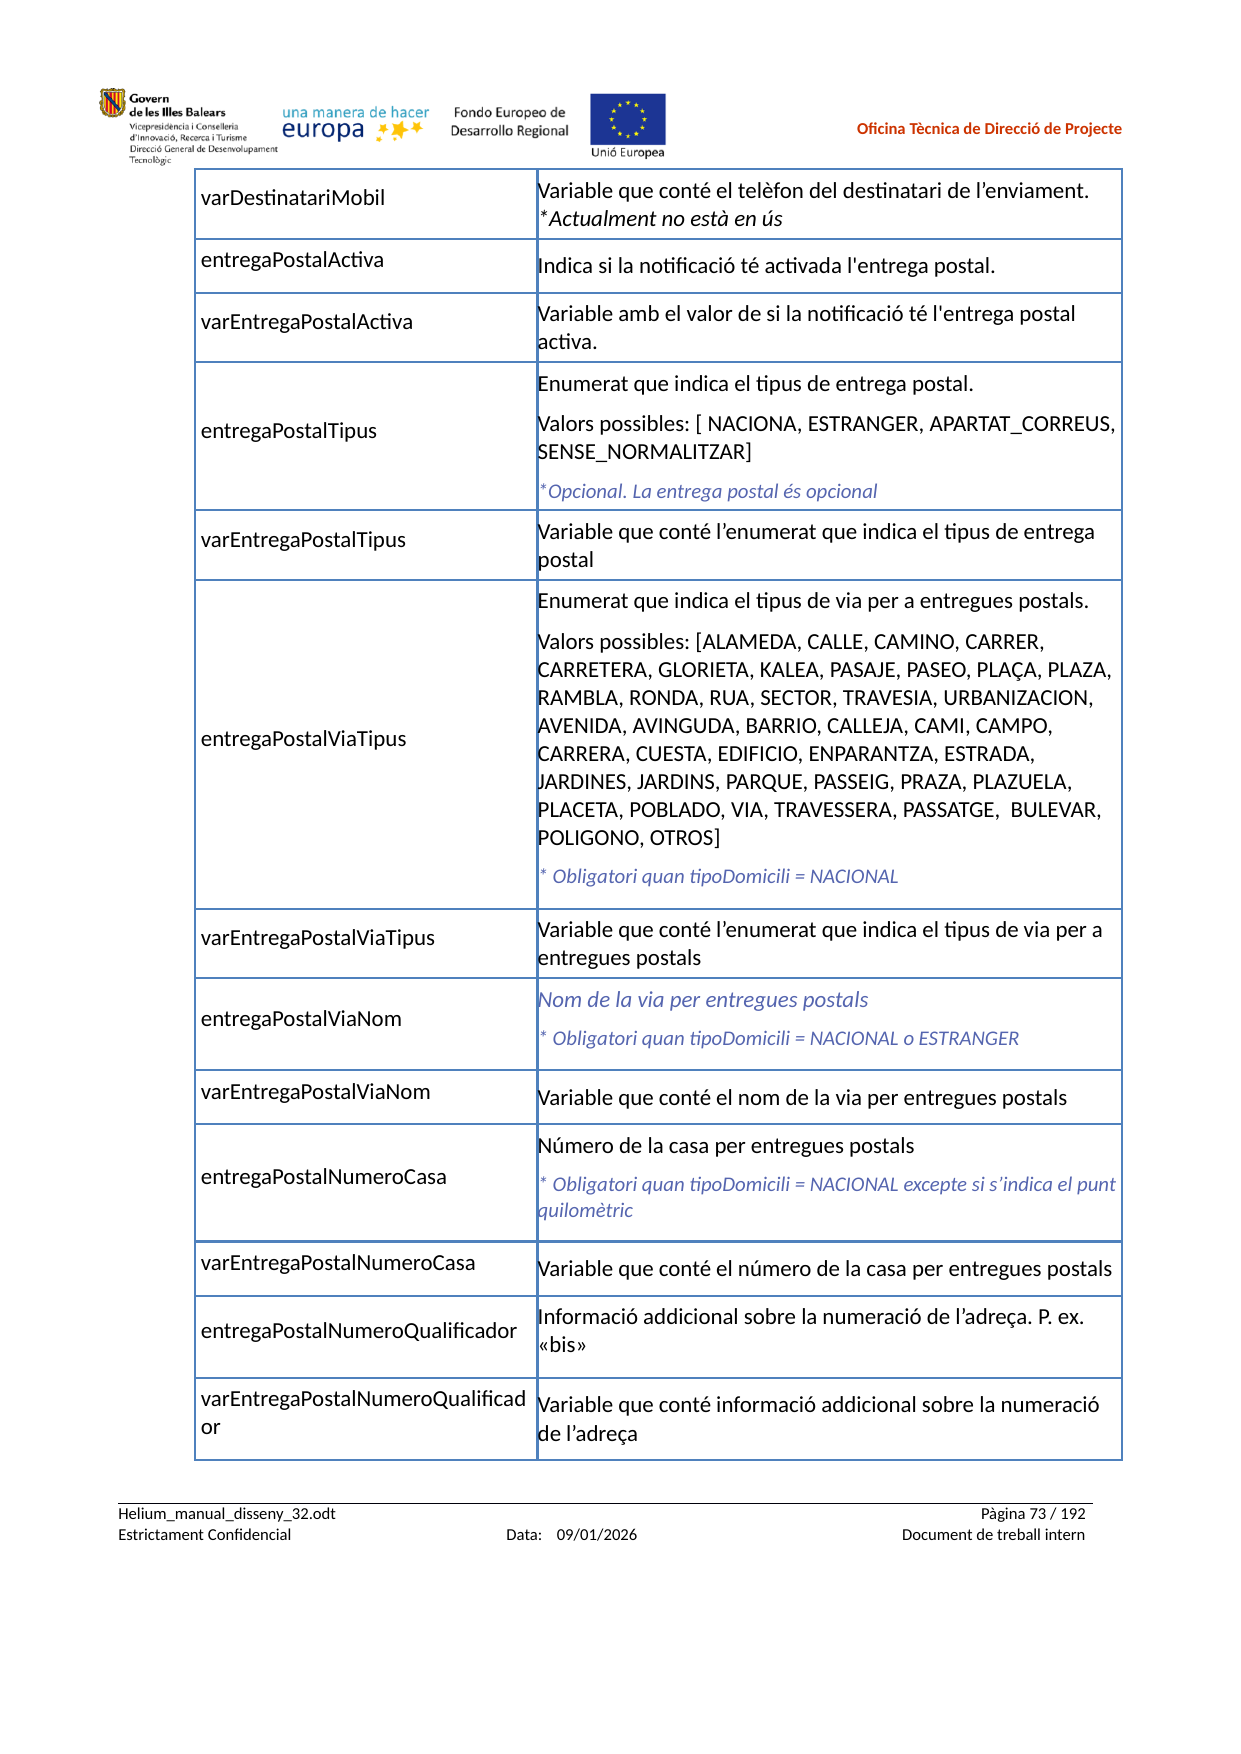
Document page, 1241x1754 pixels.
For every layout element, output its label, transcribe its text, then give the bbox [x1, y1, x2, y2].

table_cell Nom de la via per entregues postals * Obligatori quan tipoDomicili = NACIONAL o ESTRANGER [539, 979, 1121, 1069]
table_cell varEntregaPostalViaNom [196, 1071, 536, 1123]
table_cell Informació addicional sobre la numeració de l’adreça. P. ex. «bis» [539, 1297, 1121, 1377]
table_cell entregaPostalNumeroCasa [196, 1125, 536, 1240]
table_cell Variable amb el valor de si la notificació té l'entrega postal activa. [539, 294, 1121, 361]
table_cell Enumerat que indica el tipus de via per a entregues postals. Valors possibles: [ALAMEDA, CALLE, CAMINO, CARRER, CARRETERA, GLORIETA, KALEA, PASAJE, PASEO, PLAÇA, PLAZA, RAMBLA, RONDA, RUA, SECTOR, TRAVESIA, URBANIZACION, AVENIDA, AVINGUDA, BARRIO, CALLEJA, CAMI, CAMPO, CARRERA, CUESTA, EDIFICIO, ENPARANTZA, ESTRADA, JARDINES, JARDINS, PARQUE, PASSEIG, PRAZA, PLAZUELA, PLACETA, POBLADO, VIA, TRAVESSERA, PASSATGE, BULEVAR, POLIGONO, OTROS] * Obligatori quan tipoDomicili = NACIONAL [539, 581, 1121, 907]
table_cell entregaPostalViaNom [196, 979, 536, 1069]
table_cell Indica si la notificació té activada l'entrega postal. [539, 240, 1121, 292]
table_cell Variable que conté informació addicional sobre la numeració de l’adreça [539, 1379, 1121, 1459]
table_cell varEntregaPostalNumeroCasa [196, 1243, 536, 1294]
table_cell entregaPostalNumeroQualificador [196, 1297, 536, 1377]
table_cell Variable que conté el número de la casa per entregues postals [539, 1243, 1121, 1294]
table_cell varDestinatariMobil [196, 170, 536, 237]
table_cell varEntregaPostalNumeroQualificador [196, 1379, 536, 1459]
table_cell Enumerat que indica el tipus de entrega postal. Valors possibles: [ NACIONA, ESTRANGER, APARTAT_CORREUS, SENSE_NORMALITZAR] *Opcional. La entrega postal és opcional [539, 363, 1121, 509]
table_cell Variable que conté l’enumerat que indica el tipus de via per a entregues postals [539, 910, 1121, 977]
table_cell Variable que conté el nom de la via per entregues postals [539, 1071, 1121, 1123]
table_cell Variable que conté el telèfon del destinatari de l’enviament. *Actualment no està en ús [539, 170, 1121, 237]
table_cell Número de la casa per entregues postals * Obligatori quan tipoDomicili = NACIONAL excepte si s’indica el punt quilomètric [539, 1125, 1121, 1240]
table_cell varEntregaPostalActiva [196, 294, 536, 361]
table_cell varEntregaPostalViaTipus [196, 910, 536, 977]
table_cell varEntregaPostalTipus [196, 511, 536, 579]
table_cell entregaPostalViaTipus [196, 581, 536, 907]
picture [99, 87, 668, 166]
table_cell entregaPostalActiva [196, 240, 536, 292]
table_cell entregaPostalTipus [196, 363, 536, 509]
table_cell Variable que conté l’enumerat que indica el tipus de entrega postal [539, 511, 1121, 579]
